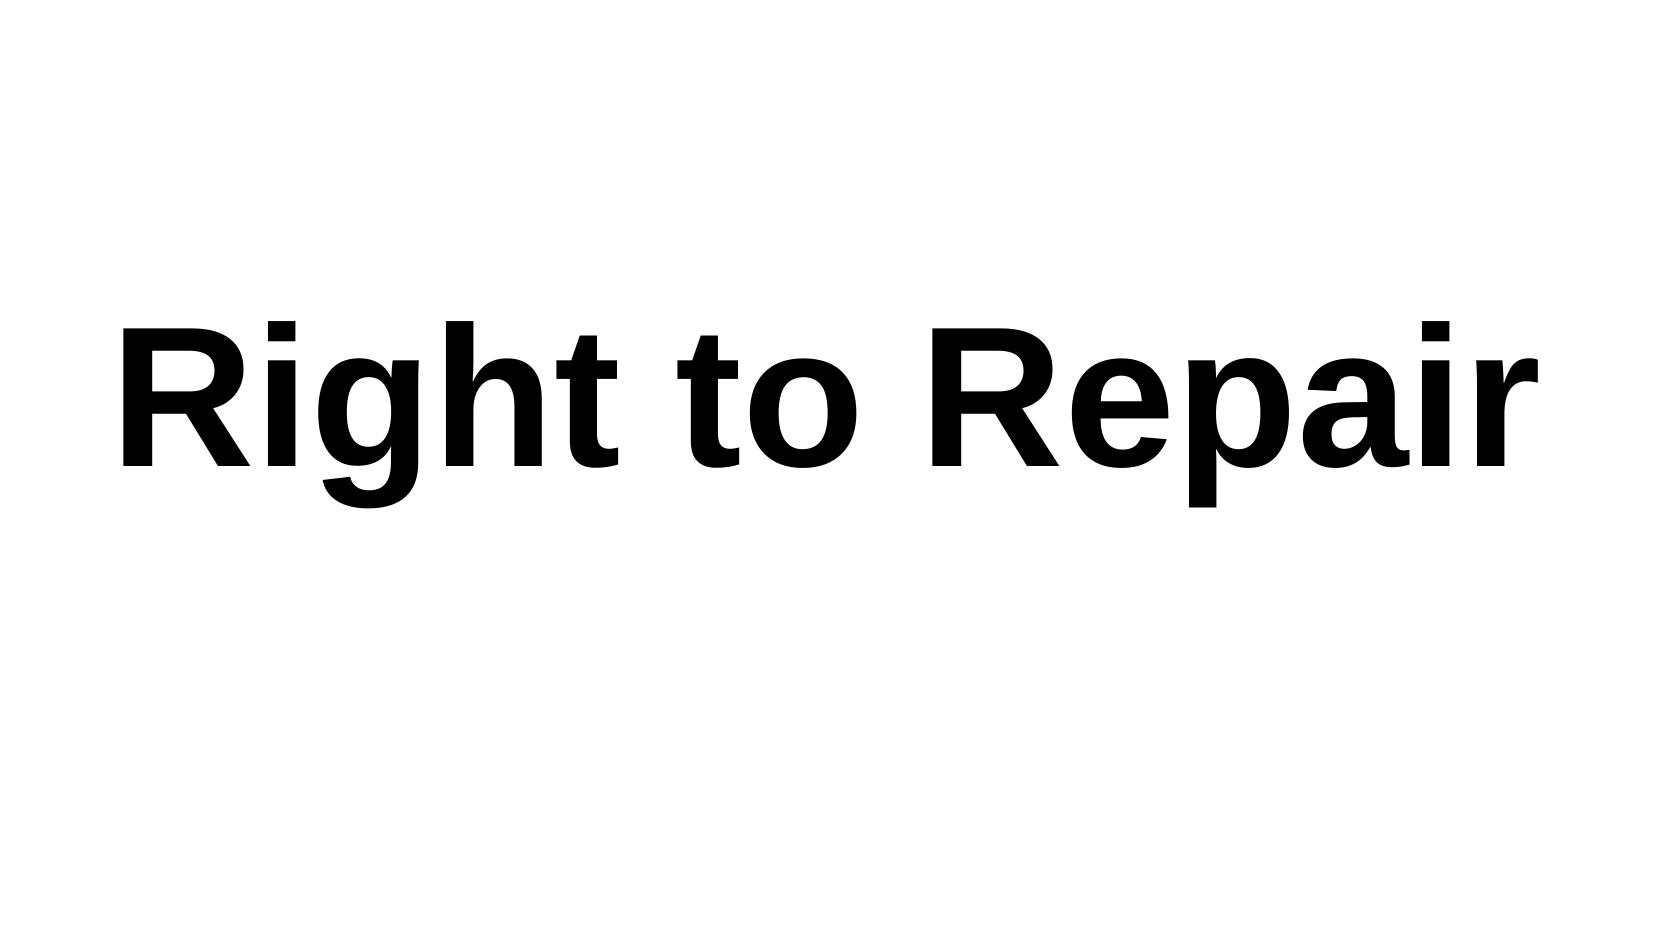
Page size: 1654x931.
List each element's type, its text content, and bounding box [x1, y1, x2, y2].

subtitle Right to Repair [82, 37, 1571, 757]
